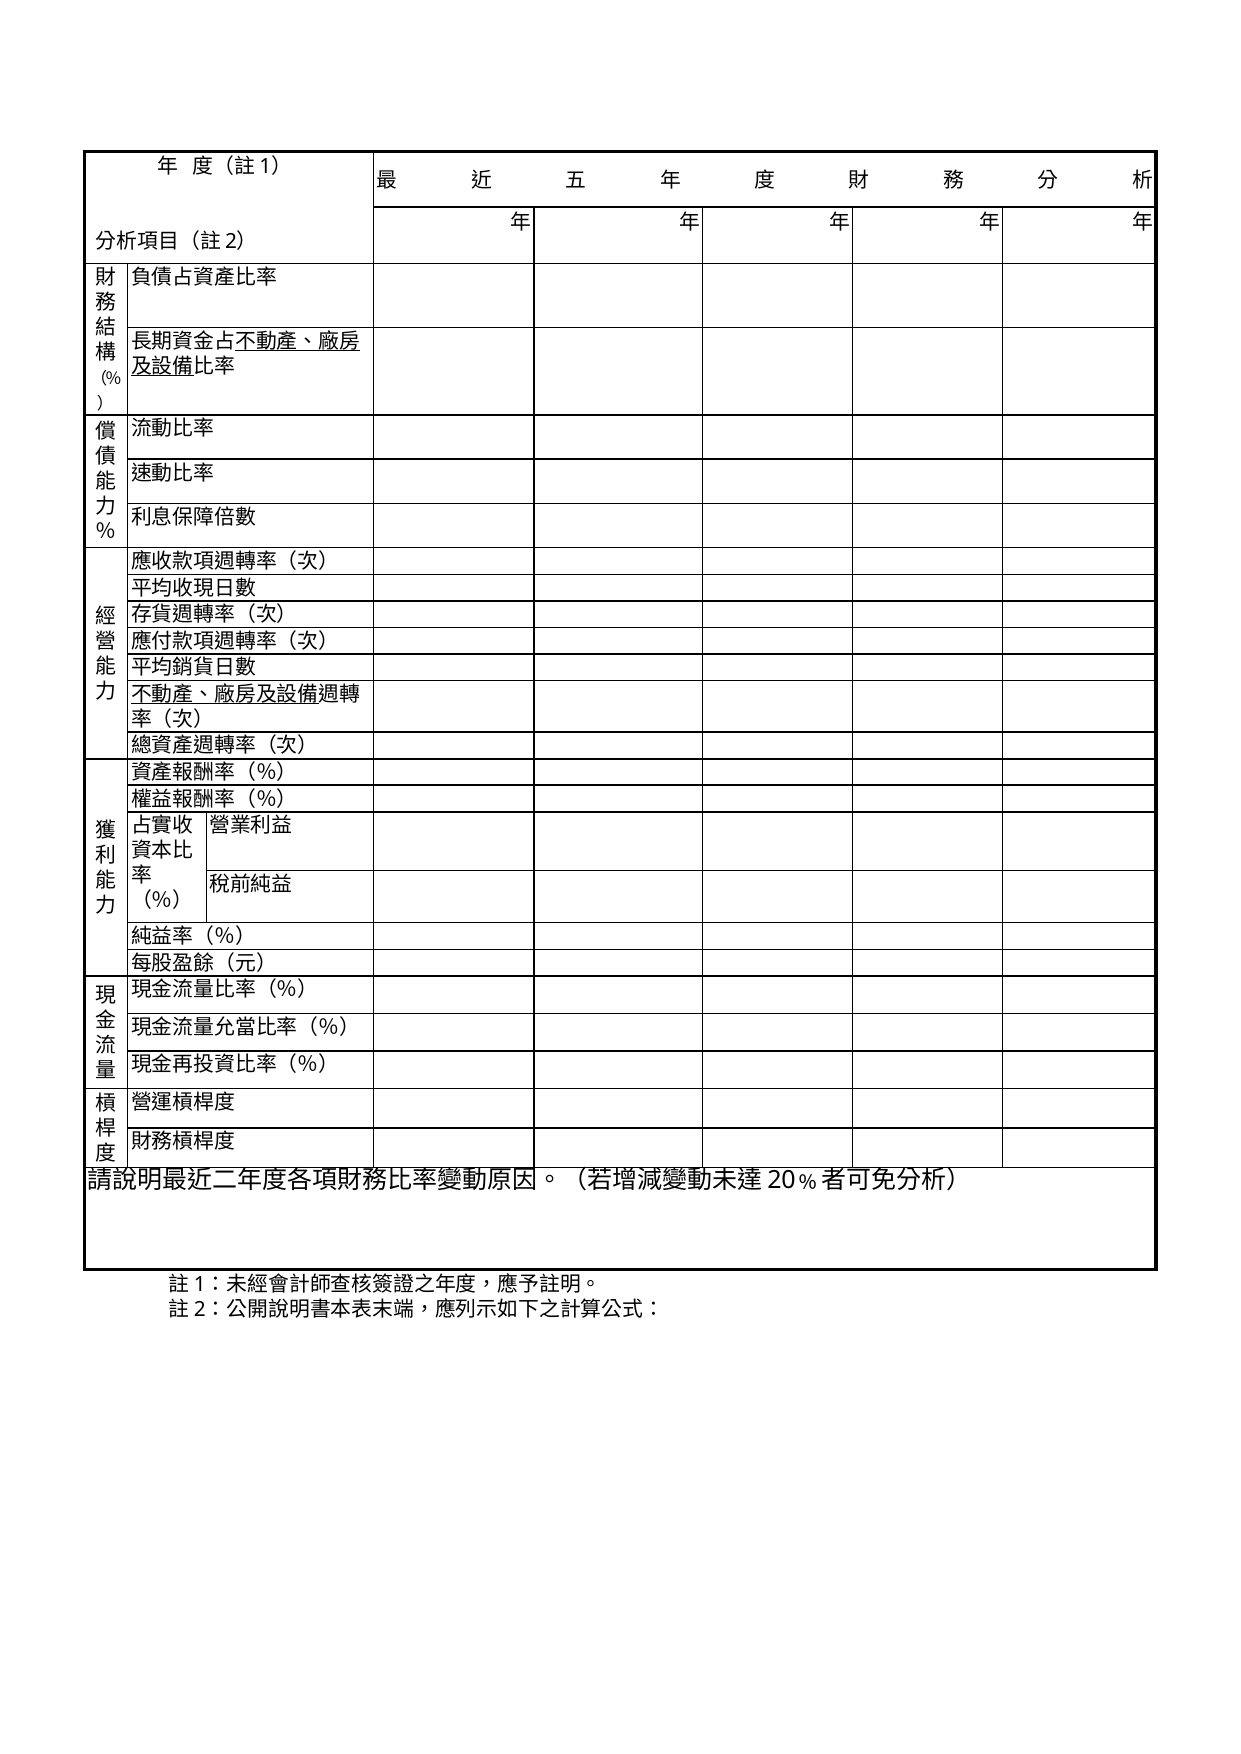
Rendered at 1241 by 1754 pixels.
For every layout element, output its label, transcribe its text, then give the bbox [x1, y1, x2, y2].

table_cell [853, 602, 1002, 627]
table_cell [535, 813, 702, 870]
table_cell 每股盈餘（元） [128, 950, 373, 975]
table_cell [853, 950, 1002, 975]
table_cell [703, 760, 852, 784]
table_cell [374, 923, 533, 948]
table_cell 利息保障倍數 [128, 504, 373, 547]
table_cell [703, 1014, 852, 1050]
table_cell 速動比率 [128, 460, 373, 503]
table_cell [1003, 681, 1154, 731]
table_cell [374, 328, 533, 414]
table_cell [374, 950, 533, 975]
table_cell 獲利能力 [86, 760, 127, 975]
table_cell [703, 628, 852, 653]
table_cell [1003, 977, 1154, 1012]
table_cell 年 [535, 208, 702, 262]
table_cell [1003, 923, 1154, 948]
table_cell [853, 871, 1002, 922]
table_cell [1003, 328, 1154, 414]
table_cell [535, 733, 702, 758]
table_cell [853, 786, 1002, 811]
table_cell 長期資金占不動產、廠房及設備比率 [128, 328, 373, 414]
table_cell [853, 1014, 1002, 1050]
table_cell [535, 977, 702, 1012]
table_cell 財務槓桿度 [128, 1129, 373, 1167]
table_cell 存貨週轉率（次） [128, 602, 373, 627]
table_cell 應付款項週轉率（次） [128, 628, 373, 653]
table_cell [853, 264, 1002, 327]
table_cell 請說明最近二年度各項財務比率變動原因。（若增減變動未達20﹪者可免分析） [86, 1168, 1154, 1268]
table_cell [535, 923, 702, 948]
table_cell [374, 681, 533, 731]
table_cell [703, 655, 852, 680]
table_cell 權益報酬率（％） [128, 786, 373, 811]
table_cell [703, 460, 852, 503]
table_cell [1003, 1089, 1154, 1127]
table_cell [853, 416, 1002, 458]
table_cell 現金流量允當比率（％） [128, 1014, 373, 1050]
text 註2：公開說明書本表末端，應列示如下之計算公式： [169, 1296, 1053, 1321]
text 註1：未經會計師查核簽證之年度，應予註明。 [169, 1271, 1053, 1296]
table_cell 流動比率 [128, 416, 373, 458]
table_cell [703, 733, 852, 758]
table_cell [853, 328, 1002, 414]
table_cell [535, 1129, 702, 1167]
table_cell 稅前純益 [207, 871, 373, 922]
table_cell [853, 1052, 1002, 1087]
table_cell [853, 628, 1002, 653]
table_cell [703, 786, 852, 811]
table_cell [853, 460, 1002, 503]
table_cell [853, 733, 1002, 758]
table_cell 經營能力 [86, 548, 127, 758]
table_cell [1003, 1129, 1154, 1167]
table_cell [374, 1014, 533, 1050]
table_cell [1003, 871, 1154, 922]
table_cell [853, 504, 1002, 547]
table_cell 年 [703, 208, 852, 262]
table_cell 平均銷貨日數 [128, 655, 373, 680]
table_cell 營運槓桿度 [128, 1089, 373, 1127]
table_cell [1003, 733, 1154, 758]
table_cell [853, 813, 1002, 870]
table_cell [703, 416, 852, 458]
table_cell [374, 733, 533, 758]
table_cell [853, 1129, 1002, 1167]
table_cell [1003, 786, 1154, 811]
table_cell 資產報酬率（％） [128, 760, 373, 784]
table_cell [535, 602, 702, 627]
table_cell [703, 264, 852, 327]
table_cell [1003, 460, 1154, 503]
table_cell [703, 977, 852, 1012]
table_cell [374, 416, 533, 458]
table_cell [703, 1089, 852, 1127]
table_cell [853, 760, 1002, 784]
table_cell [853, 1089, 1002, 1127]
table_cell [1003, 760, 1154, 784]
table_cell [374, 655, 533, 680]
table_cell 槓桿度 [86, 1089, 127, 1167]
table_cell [703, 504, 852, 547]
table_cell 償債能力％ [86, 416, 127, 547]
table_cell [535, 871, 702, 922]
table_cell [703, 871, 852, 922]
table_cell [1003, 602, 1154, 627]
table_cell [374, 1129, 533, 1167]
table_cell [1003, 628, 1154, 653]
table_cell [535, 681, 702, 731]
table_cell [535, 460, 702, 503]
table_cell [374, 760, 533, 784]
table_cell [1003, 264, 1154, 327]
table_header 最 近 五 年 度 財 務 分 析 [374, 153, 1154, 206]
table_cell [535, 328, 702, 414]
table_cell [703, 1052, 852, 1087]
table_cell [853, 548, 1002, 573]
table_cell 平均收現日數 [128, 575, 373, 600]
table_cell [535, 264, 702, 327]
table_cell [374, 628, 533, 653]
table_cell 占實收 資本比率（％） [128, 813, 206, 922]
table_cell [1003, 813, 1154, 870]
table_cell 現金再投資比率（％） [128, 1052, 373, 1087]
table_cell [703, 950, 852, 975]
table_cell [374, 977, 533, 1012]
table_cell 年 [853, 208, 1002, 262]
table_cell [374, 1089, 533, 1127]
table_cell [374, 602, 533, 627]
table_cell 不動產、廠房及設備週轉率（次） [128, 681, 373, 731]
table_cell [703, 575, 852, 600]
table_cell [535, 1089, 702, 1127]
table_cell [703, 548, 852, 573]
table_cell [535, 504, 702, 547]
table_cell [703, 681, 852, 731]
table_cell [535, 950, 702, 975]
table_cell [1003, 504, 1154, 547]
table_cell [703, 1129, 852, 1167]
table_cell [1003, 950, 1154, 975]
table_cell [535, 760, 702, 784]
table_cell [1003, 416, 1154, 458]
table_cell [703, 328, 852, 414]
table_cell [1003, 1052, 1154, 1087]
table_cell [1003, 655, 1154, 680]
table_cell [1003, 548, 1154, 573]
table_cell [535, 416, 702, 458]
table_cell 負債占資產比率 [128, 264, 373, 327]
table_cell [853, 655, 1002, 680]
table_cell [853, 681, 1002, 731]
table_cell 營業利益 [207, 813, 373, 870]
table_cell [1003, 575, 1154, 600]
table_cell [1003, 1014, 1154, 1050]
table_cell 現金流量 [86, 977, 127, 1087]
table_cell [703, 602, 852, 627]
table_cell [535, 548, 702, 573]
table_cell [374, 460, 533, 503]
table_cell [853, 923, 1002, 948]
table_cell 財務結構（％） [86, 264, 127, 414]
table_cell [853, 977, 1002, 1012]
table_cell [535, 1014, 702, 1050]
table_cell 應收款項週轉率（次） [128, 548, 373, 573]
table_cell [374, 504, 533, 547]
table_cell [535, 786, 702, 811]
table_cell [374, 871, 533, 922]
table_cell 總資產週轉率（次） [128, 733, 373, 758]
table_cell [535, 655, 702, 680]
table_cell [853, 575, 1002, 600]
table_cell [374, 264, 533, 327]
table_cell [535, 575, 702, 600]
table_cell 年 [374, 208, 533, 262]
table_cell [374, 1052, 533, 1087]
table_cell [535, 628, 702, 653]
table_header 年 度（註1） 分析項目（註2） [86, 153, 373, 262]
table_cell [374, 548, 533, 573]
table_cell [703, 813, 852, 870]
table_cell 年 [1003, 208, 1154, 262]
table_cell [535, 1052, 702, 1087]
table_cell 純益率（％） [128, 923, 373, 948]
table_cell 現金流量比率（％） [128, 977, 373, 1012]
table_cell [374, 813, 533, 870]
table_cell [374, 786, 533, 811]
table_cell [703, 923, 852, 948]
table_cell [374, 575, 533, 600]
